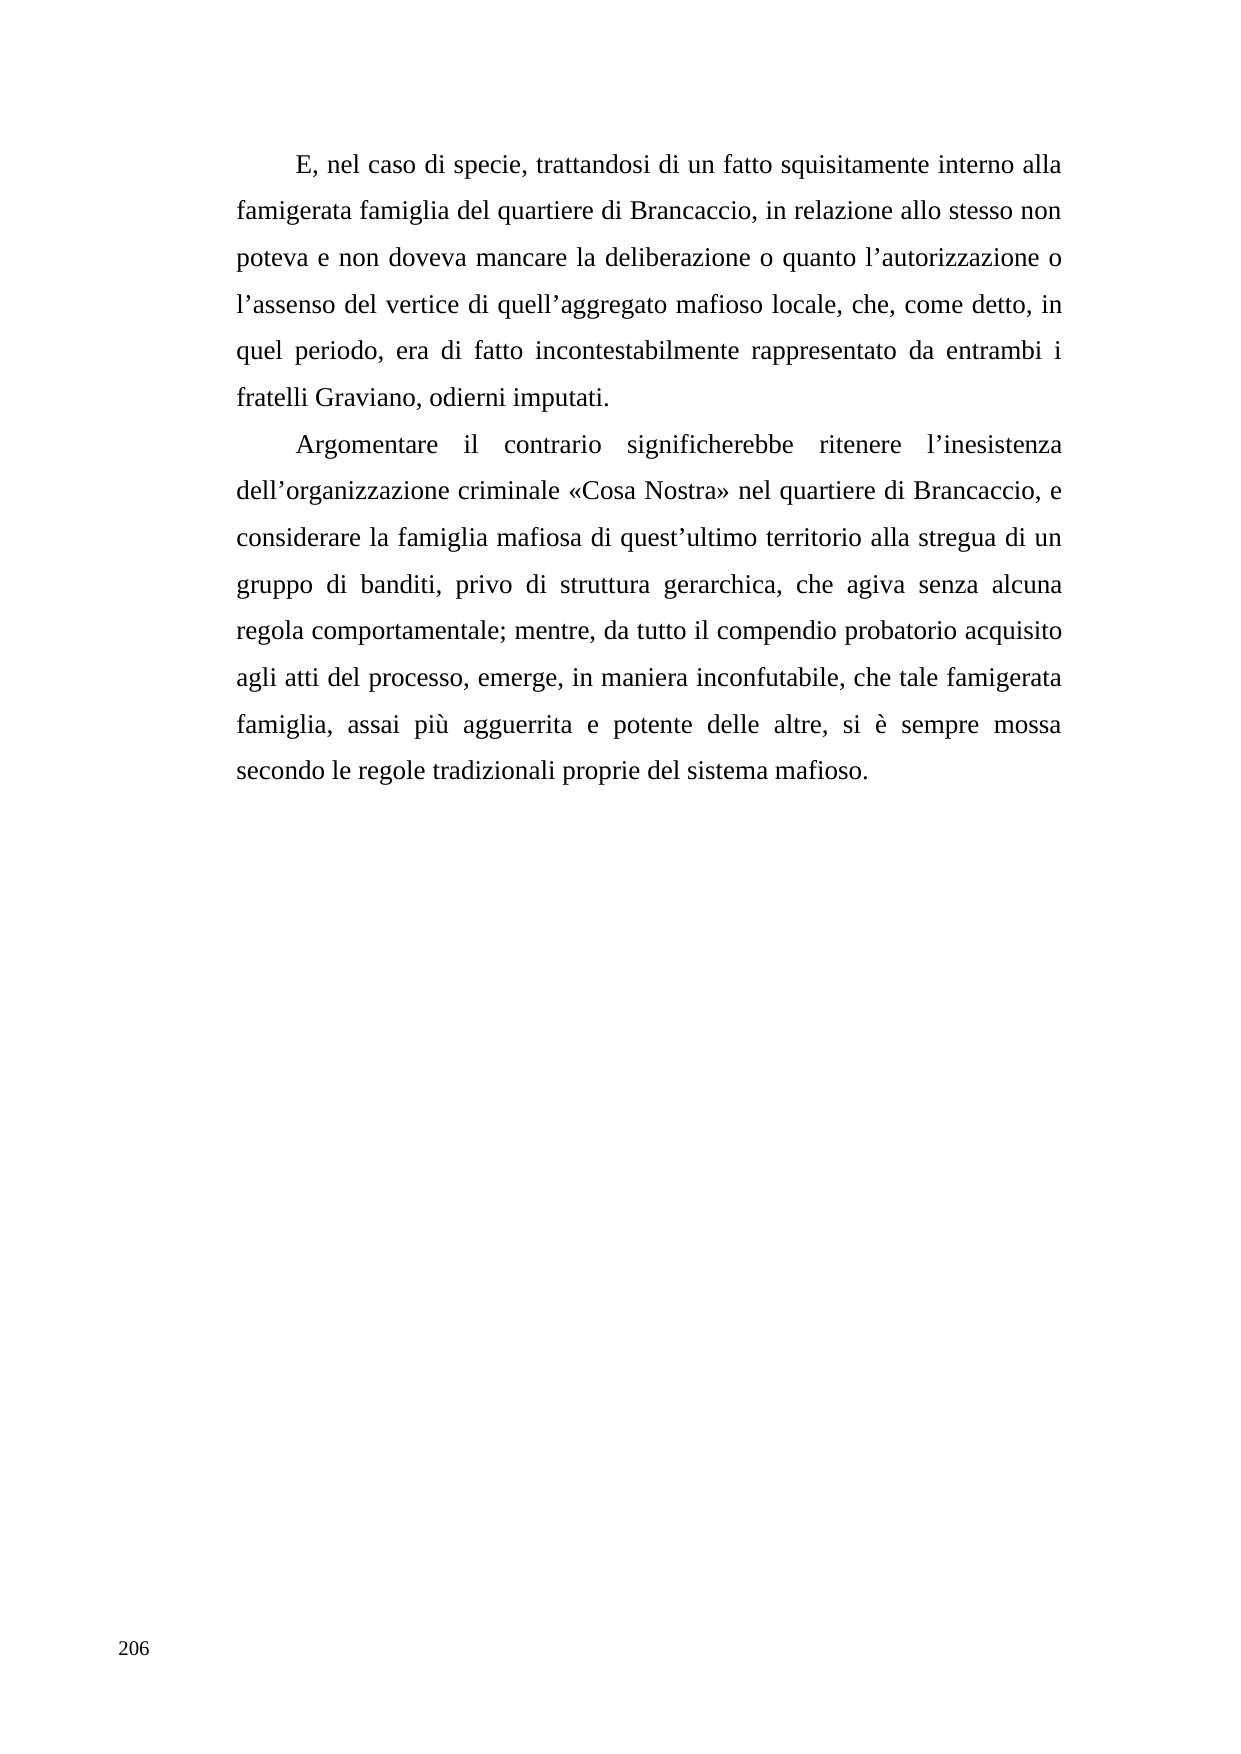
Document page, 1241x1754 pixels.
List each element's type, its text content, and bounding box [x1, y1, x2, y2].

text Argomentare il contrario significherebbe ritenere l’inesistenza dell’organizzazione criminale «Cosa Nostra» nel quartiere di Brancaccio, e considerare la famiglia mafiosa di quest’ultimo territorio alla stregua di un gruppo di banditi, privo di struttura gerarchica, che agiva senza alcuna regola comportamentale; mentre, da tutto il compendio probatorio acquisito agli atti del processo, emerge, in maniera inconfutabile, che tale famigerata famiglia, assai più agguerrita e potente delle altre, si è sempre mossa secondo le regole tradizionali proprie del sistema mafioso. [236, 428, 1063, 786]
text E, nel caso di specie, trattandosi di un fatto squisitamente interno alla famigerata famiglia del quartiere di Brancaccio, in relazione allo stesso non poteva e non doveva mancare la deliberazione o quanto l’autorizzazione o l’assenso del vertice di quell’aggregato mafioso locale, che, come detto, in quel periodo, era di fatto incontestabilmente rappresentato da entrambi i fratelli Graviano, odierni imputati. [236, 148, 1063, 412]
